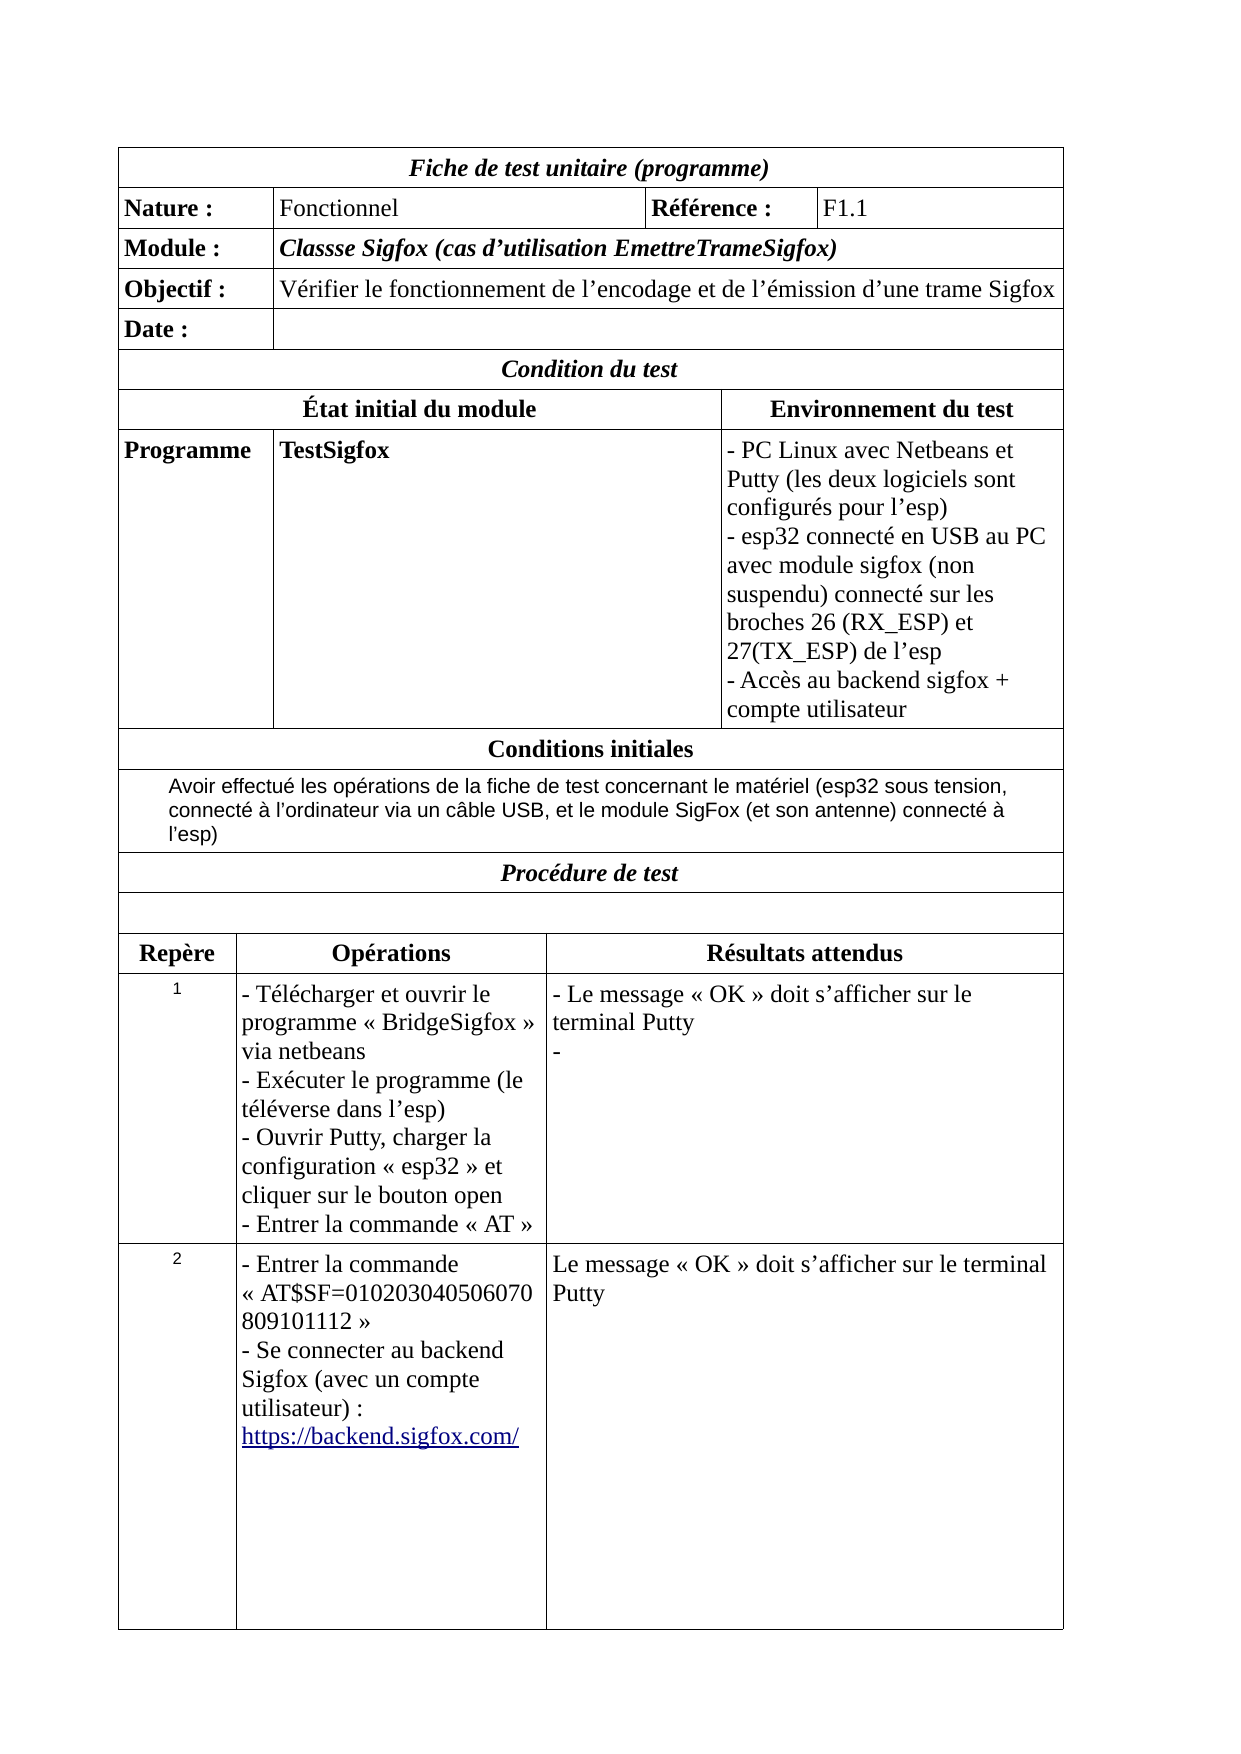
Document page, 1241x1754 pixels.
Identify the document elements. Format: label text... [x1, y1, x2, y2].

table_cell 2 [119, 1244, 236, 1628]
table_cell État initial du module [119, 390, 721, 429]
table_cell Repère [119, 934, 236, 973]
table_header Fiche de test unitaire (programme) [119, 148, 1063, 187]
table_cell Fonctionnel [274, 188, 645, 227]
table_cell [119, 893, 1063, 932]
table_cell Nature : [119, 188, 273, 227]
table_cell [274, 309, 1063, 348]
table_cell - Le message « OK » doit s’afficher sur le terminal Putty - [547, 974, 1063, 1243]
table_cell Résultats attendus [547, 934, 1063, 973]
table_cell Opérations [237, 934, 546, 973]
table_cell 1 [119, 974, 236, 1243]
table_cell Référence : [646, 188, 817, 227]
table_cell Condition du test [119, 350, 1063, 389]
table_cell Date : [119, 309, 273, 348]
table_cell Module : [119, 229, 273, 268]
table_cell Procédure de test [119, 853, 1063, 892]
table_cell Environnement du test [722, 390, 1063, 429]
table_cell Conditions initiales [119, 729, 1063, 768]
table_cell Avoir effectué les opérations de la fiche de test concernant le matériel (esp32 sous tension, connecté à l’ordinateur via un câble USB, et le module SigFox (et son antenne) connecté à l’esp) [119, 770, 1063, 852]
table_cell - Entrer la commande « AT$SF=010203040506070809101112 » - Se connecter au backend Sigfox (avec un compte utilisateur) : https://backend.sigfox.com/ [237, 1244, 546, 1628]
table_cell Programme [119, 430, 273, 728]
table_cell Vérifier le fonctionnement de l’encodage et de l’émission d’une trame Sigfox [274, 269, 1063, 308]
table_cell Le message « OK » doit s’afficher sur le terminal Putty [547, 1244, 1063, 1628]
table_cell Classse Sigfox (cas d’utilisation EmettreTrameSigfox) [274, 229, 1063, 268]
table_cell Objectif : [119, 269, 273, 308]
table_cell - Télécharger et ouvrir le programme « BridgeSigfox » via netbeans - Exécuter le programme (le téléverse dans l’esp) - Ouvrir Putty, charger la configuration « esp32 » et cliquer sur le bouton open - Entrer la commande « AT » [237, 974, 546, 1243]
table_cell F1.1 [818, 188, 1063, 227]
table_cell TestSigfox [274, 430, 721, 728]
table_cell - PC Linux avec Netbeans et Putty (les deux logiciels sont configurés pour l’esp) - esp32 connecté en USB au PC avec module sigfox (non suspendu) connecté sur les broches 26 (RX_ESP) et 27(TX_ESP) de l’esp - Accès au backend sigfox + compte utilisateur [722, 430, 1063, 728]
